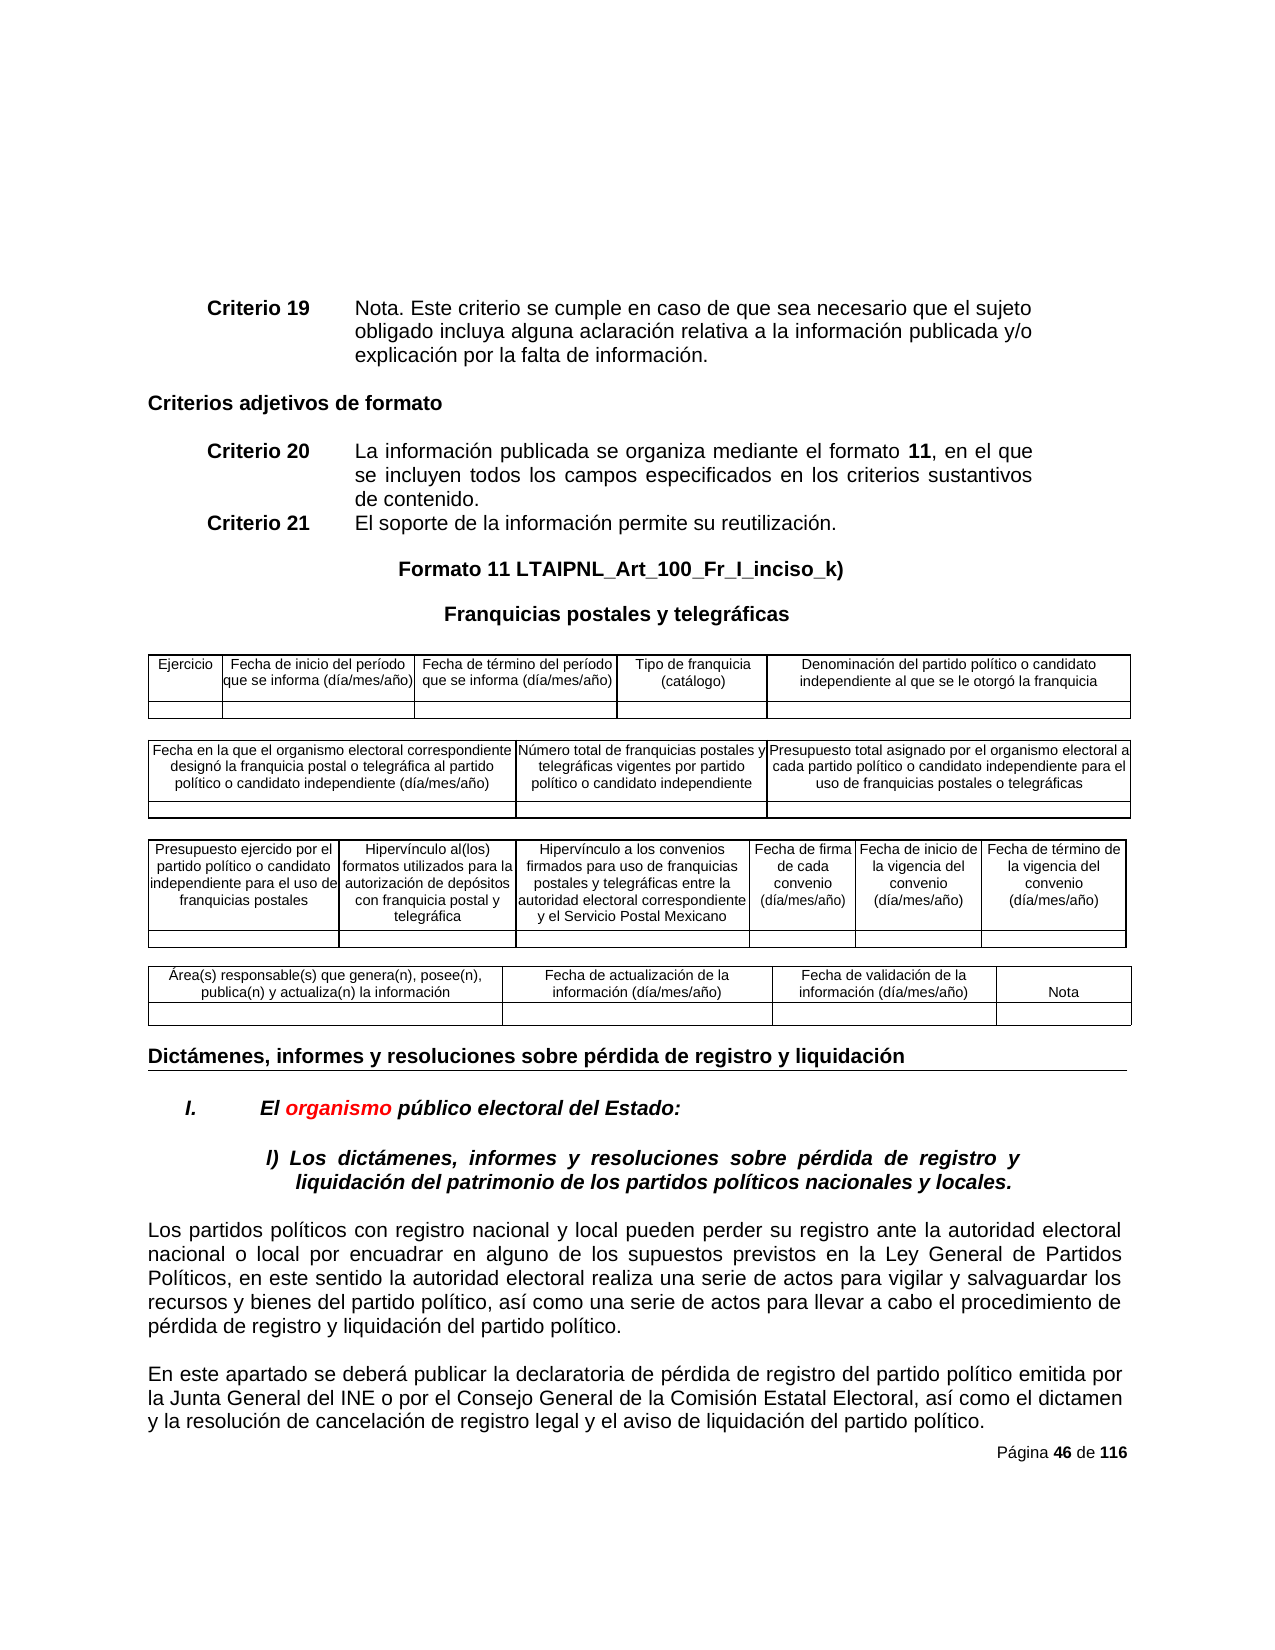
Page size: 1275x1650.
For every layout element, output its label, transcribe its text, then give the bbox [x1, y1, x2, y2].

table_header Fecha de inicio del período que se informa (día/mes/año) [223, 656, 414, 701]
table_cell [517, 802, 766, 817]
table_header Tipo de franquicia (catálogo) [618, 656, 766, 701]
table_cell [773, 1003, 996, 1024]
list l) Los dictámenes, informes y resoluciones sobre pérdida de registro y liquidación del patrimonio de los partidos políticos nacionales y locales. [266, 1146, 1023, 1194]
table_cell [997, 1003, 1131, 1024]
table_header Fecha de término del período que se informa (día/mes/año) [415, 656, 616, 701]
text Los partidos políticos con registro nacional y local pueden perder su registro ante la autoridad electoral nacional o local por encuadrar en alguno de los supuestos previstos en la Ley General de Partidos Políticos, en este sentido la autoridad electoral realiza una serie de actos para vigilar y salvaguardar los recursos y bienes del partido político, así como una serie de actos para llevar a cabo el procedimiento de pérdida de registro y liquidación del partido político. [148, 1218, 1124, 1337]
table_cell [750, 931, 855, 947]
table_cell [415, 702, 616, 718]
table_header Fecha de firma de cada convenio (día/mes/año) [750, 841, 855, 930]
table_cell [149, 802, 515, 817]
table_header Fecha de inicio de la vigencia del convenio (día/mes/año) [856, 841, 981, 930]
text En este apartado se deberá publicar la declaratoria de pérdida de registro del partido político emitida por la Junta General del INE o por el Consejo General de la Comisión Estatal Electoral, así como el dictamen y la resolución de cancelación de registro legal y el aviso de liquidación del partido político. [148, 1361, 1124, 1433]
table_cell [856, 931, 981, 947]
subtitle I. El organismo público electoral del Estado: [185, 1095, 1039, 1119]
table_cell [149, 1003, 502, 1024]
table_header Número total de franquicias postales y telegráficas vigentes por partido político o candidato independiente [517, 741, 766, 801]
table_header Hipervínculo a los convenios firmados para uso de franquicias postales y telegráficas entre la autoridad electoral correspondiente y el Servicio Postal Mexicano [517, 841, 749, 930]
table_header Fecha de actualización de la información (día/mes/año) [503, 967, 772, 1002]
table_cell [340, 931, 515, 947]
table_cell [768, 802, 1130, 817]
text Criterio 19 Nota. Este criterio se cumple en caso de que sea necesario que el sujeto obligado incluya alguna aclaración relativa a la información publicada y/o explicación por la falta de información. [207, 295, 1033, 367]
table_header Fecha de término de la vigencia del convenio (día/mes/año) [982, 841, 1125, 930]
text Dictámenes, informes y resoluciones sobre pérdida de registro y liquidación [148, 1044, 1127, 1070]
table_header Área(s) responsable(s) que genera(n), posee(n), publica(n) y actualiza(n) la información [149, 967, 502, 1002]
table_cell [768, 702, 1130, 718]
table_cell [223, 702, 414, 718]
text Criterio 20 La información publicada se organiza mediante el formato 11, en el que se incluyen todos los campos especificados en los criterios sustantivos de contenido. [207, 439, 1033, 511]
table_header Ejercicio [149, 656, 222, 701]
text Criterios adjetivos de formato [148, 391, 1127, 415]
text Franquicias postales y telegráficas [206, 602, 1027, 626]
table_header Nota [997, 967, 1131, 1002]
table_header Hipervínculo al(los) formatos utilizados para la autorización de depósitos con franquicia postal y telegráfica [340, 841, 515, 930]
subtitle Formato 11 LTAIPNL_Art_100_Fr_I_inciso_k) [118, 556, 1124, 580]
table_header Fecha en la que el organismo electoral correspondiente designó la franquicia postal o telegráfica al partido político o candidato independiente (día/mes/año) [149, 741, 515, 801]
table_header Presupuesto ejercido por el partido político o candidato independiente para el uso de franquicias postales [149, 841, 338, 930]
table_cell [503, 1003, 772, 1024]
table_cell [517, 931, 749, 947]
table_header Fecha de validación de la información (día/mes/año) [773, 967, 996, 1002]
table_cell [149, 702, 222, 718]
table_cell [618, 702, 766, 718]
table_cell [149, 931, 338, 947]
table_header Denominación del partido político o candidato independiente al que se le otorgó la franquicia [768, 656, 1130, 701]
table_cell [982, 931, 1125, 947]
text Criterio 21 El soporte de la información permite su reutilización. [207, 511, 1033, 535]
table_header Presupuesto total asignado por el organismo electoral a cada partido político o candidato independiente para el uso de franquicias postales o telegráficas [768, 741, 1130, 801]
